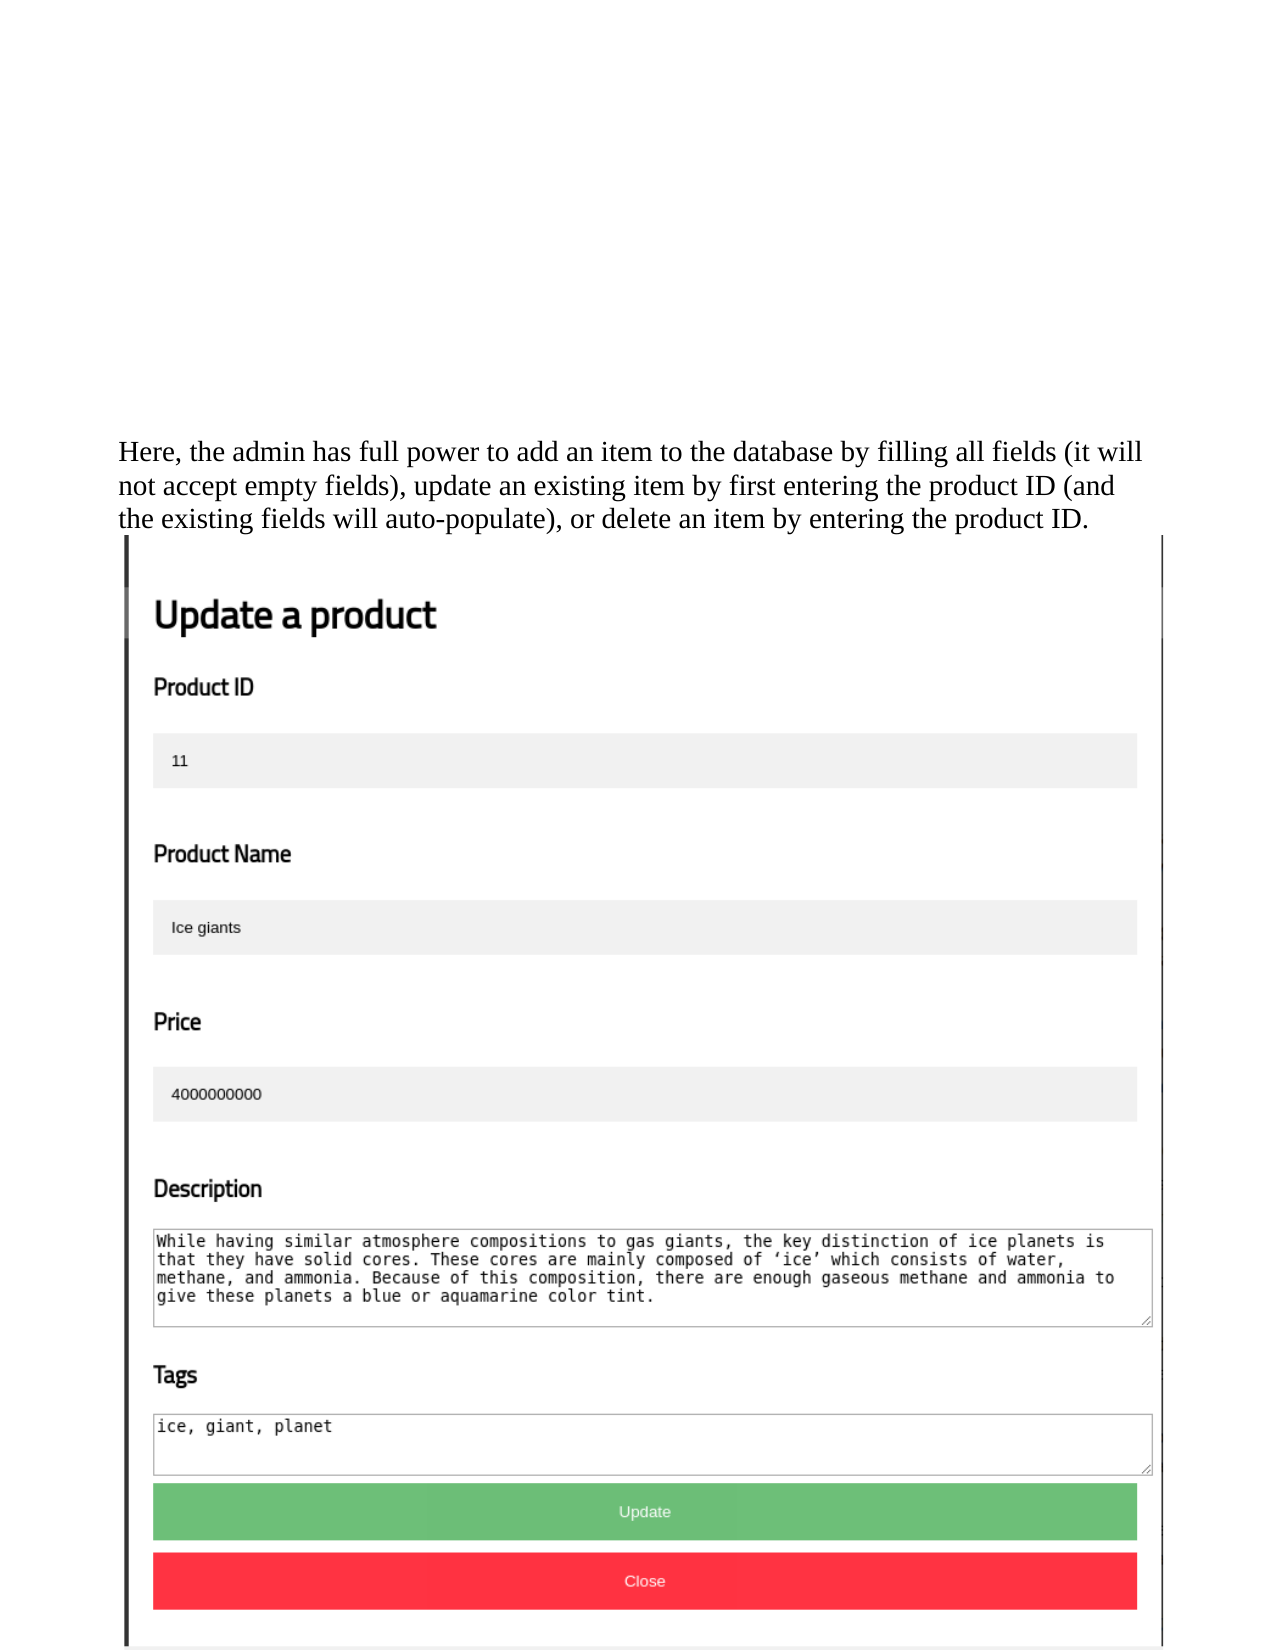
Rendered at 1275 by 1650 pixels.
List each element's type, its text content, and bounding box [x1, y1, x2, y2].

text Here, the admin has full power to add an item to the database by filling all fields (it will not accept empty fields), update an existing item by first entering the product ID (and the existing fields will auto-populate), or delete an item by entering the product ID. [118, 434, 1157, 535]
picture [124, 535, 1164, 1650]
